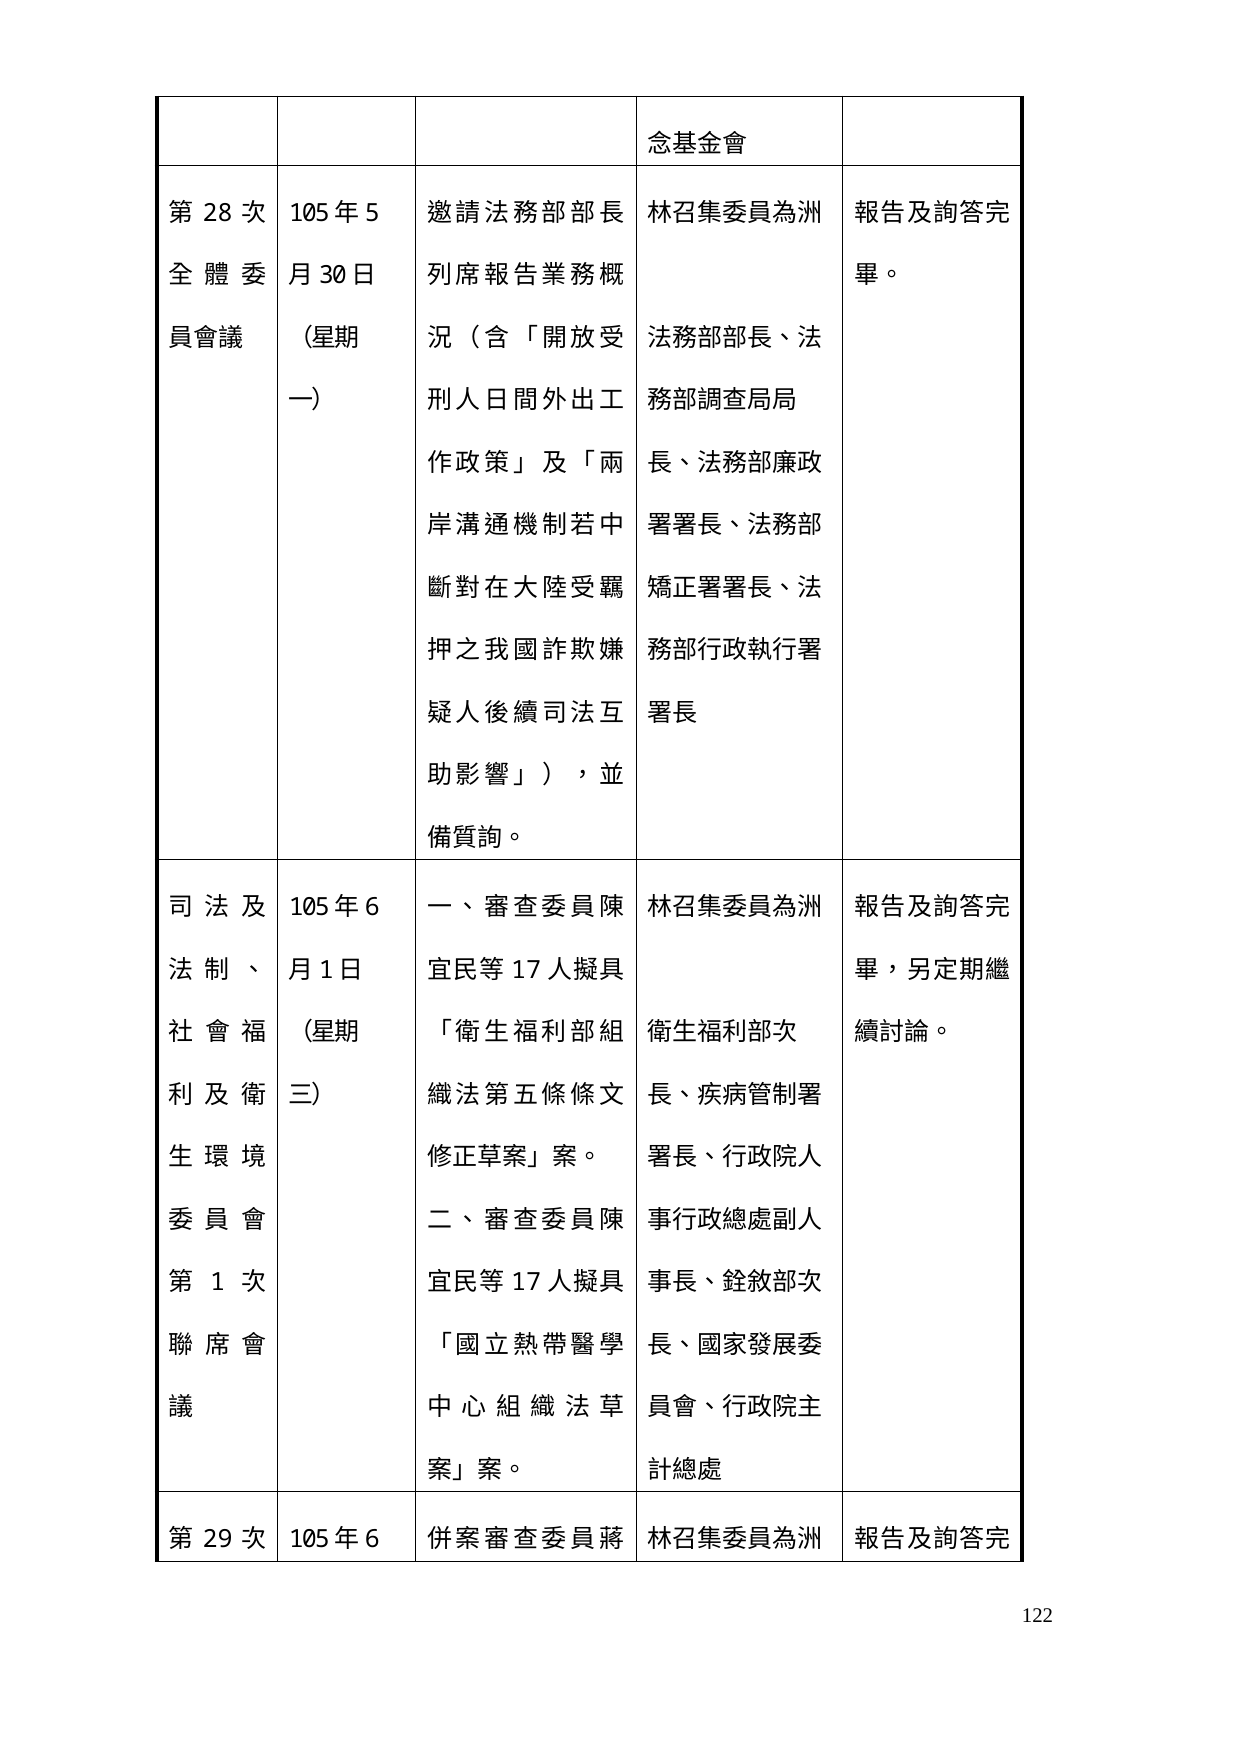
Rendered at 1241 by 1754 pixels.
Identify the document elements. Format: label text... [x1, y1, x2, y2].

table_cell 念基金會 [637, 97, 842, 165]
table_cell 司法及法制、社會福利及衛生環境委員會第1次聯席會議 [159, 860, 277, 1491]
table_cell [278, 97, 415, 165]
table_cell 105年6月1日（星期三） [278, 860, 415, 1491]
table_cell 報告及詢答完 [843, 1492, 1020, 1561]
table_cell [159, 97, 277, 165]
table_cell 第29次 [159, 1492, 277, 1561]
table_cell 報告及詢答完畢，另定期繼續討論。 [843, 860, 1020, 1491]
table_cell 報告及詢答完畢。 [843, 166, 1020, 859]
table_cell 105年5月30日（星期一） [278, 166, 415, 859]
table_cell 林召集委員為洲 法務部部長、法務部調查局局長、法務部廉政署署長、法務部矯正署署長、法務部行政執行署署長 [637, 166, 842, 859]
table_cell [843, 97, 1020, 165]
table_cell 邀請法務部部長列席報告業務概況（含「開放受刑人日間外出工作政策」及「兩岸溝通機制若中斷對在大陸受羈押之我國詐欺嫌疑人後續司法互助影響」），並備質詢。 [416, 166, 636, 859]
table_cell 105年6 [278, 1492, 415, 1561]
table_cell 林召集委員為洲 [637, 1492, 842, 1561]
table_cell 林召集委員為洲 衛生福利部次長、疾病管制署署長、行政院人事行政總處副人事長、銓敘部次長、國家發展委員會、行政院主計總處 [637, 860, 842, 1491]
table_cell 一、審查委員陳宜民等17人擬具「衛生福利部組織法第五條條文修正草案」案。 二、審查委員陳宜民等17人擬具「國立熱帶醫學中心組織法草案」案。 [416, 860, 636, 1491]
table_cell 併案審查委員蔣 [416, 1492, 636, 1561]
table_cell [416, 97, 636, 165]
table_cell 第28次全體委員會議 [159, 166, 277, 859]
